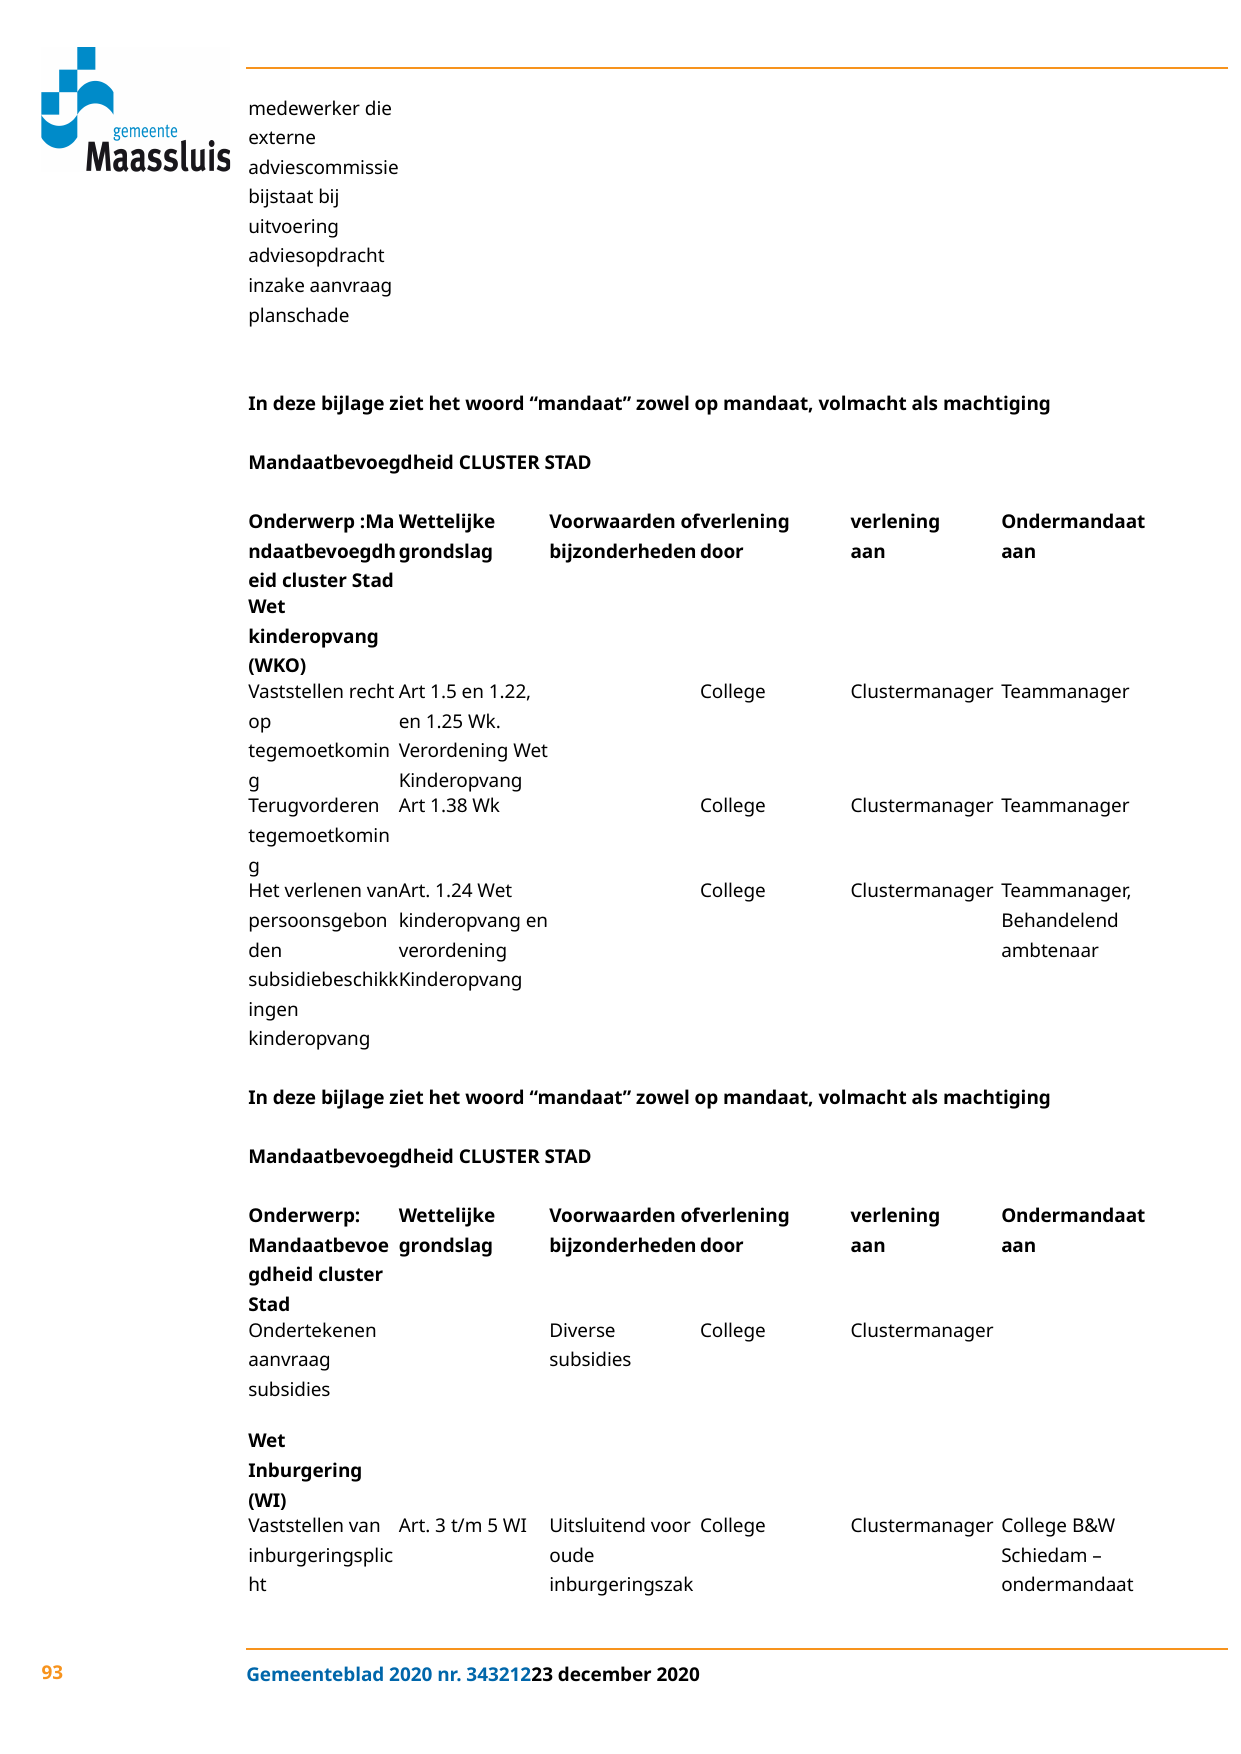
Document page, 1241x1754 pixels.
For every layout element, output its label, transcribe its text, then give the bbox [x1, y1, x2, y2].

table_cell Art. 1.24 Wet kinderopvang en verordening Kinderopvang [399, 878, 549, 1051]
table_cell College [700, 678, 850, 793]
table_header Onderwerp :Mandaatbevoegdheid cluster Stad [248, 509, 398, 593]
table_cell [399, 1428, 549, 1512]
table_header Voorwaarden of bijzonderheden [549, 1203, 700, 1317]
table_cell medewerker die externe adviescommissie bijstaat bij uitvoering adviesopdracht inzake aanvraag planschade [248, 95, 398, 328]
table_cell College [700, 1317, 850, 1402]
table_cell College [700, 878, 850, 1051]
table_cell Art 1.5 en 1.22, en 1.25 Wk. Verordening Wet Kinderopvang [399, 678, 549, 793]
table_cell Wet Inburgering (WI) [248, 1428, 398, 1512]
table_cell [399, 95, 549, 328]
table_cell [1001, 1428, 1152, 1512]
table_cell [850, 1428, 1001, 1512]
table_cell [549, 878, 700, 1051]
table_cell College [700, 1513, 850, 1597]
table_cell Teammanager [1001, 678, 1152, 793]
table_header Wettelijke grondslag [399, 1203, 549, 1317]
table_cell Terugvorderen tegemoetkoming [248, 793, 398, 878]
table_cell [1001, 95, 1152, 328]
table_cell Wet kinderopvang (WKO) [248, 593, 398, 678]
table_cell Art. 3 t/m 5 WI [399, 1513, 549, 1597]
table_cell College [700, 793, 850, 878]
table_cell [399, 1317, 549, 1402]
table_cell Clustermanager [850, 878, 1001, 1051]
text In deze bijlage ziet het woord “mandaat” zowel op mandaat, volmacht als machtiging [248, 1084, 1152, 1110]
picture [41, 47, 77, 92]
table_cell [1001, 1402, 1152, 1428]
table_cell Clustermanager [850, 793, 1001, 878]
table_cell Vaststellen van inburgeringsplicht [248, 1513, 398, 1597]
table_cell [850, 1402, 1001, 1428]
table_cell Clustermanager [850, 678, 1001, 793]
table_cell [549, 1428, 700, 1512]
table_cell [700, 1402, 850, 1428]
table_cell Ondertekenen aanvraag subsidies [248, 1317, 398, 1402]
table_cell Uitsluitend voor oude inburgeringszak [549, 1513, 700, 1597]
table_cell College B&W Schiedam – ondermandaat [1001, 1513, 1152, 1597]
picture [41, 47, 231, 172]
table_cell [700, 593, 850, 678]
table_cell [549, 95, 700, 328]
table_cell [399, 593, 549, 678]
table_cell Teammanager [1001, 793, 1152, 878]
table_header Onderwerp: Mandaatbevoegdheid cluster Stad [248, 1203, 398, 1317]
table_cell [700, 95, 850, 328]
table_cell [549, 793, 700, 878]
table_header Voorwaarden of bijzonderheden [549, 509, 700, 593]
table_cell [549, 1402, 700, 1428]
table_header verlening door [700, 1203, 850, 1317]
table_header Wettelijke grondslag [399, 509, 549, 593]
text In deze bijlage ziet het woord “mandaat” zowel op mandaat, volmacht als machtiging [248, 390, 1152, 416]
table_header verlening aan [850, 1203, 1001, 1317]
table_cell [399, 1402, 549, 1428]
table_cell [248, 1402, 398, 1428]
table_cell [1001, 1317, 1152, 1402]
table_cell [549, 593, 700, 678]
table_cell [850, 95, 1001, 328]
table_cell [700, 1428, 850, 1512]
table_cell Diverse subsidies [549, 1317, 700, 1402]
text Mandaatbevoegdheid CLUSTER STAD [248, 449, 1152, 475]
table_cell [1001, 593, 1152, 678]
table_cell Teammanager, Behandelend ambtenaar [1001, 878, 1152, 1051]
table_cell Art 1.38 Wk [399, 793, 549, 878]
text Mandaatbevoegdheid CLUSTER STAD [248, 1143, 1152, 1169]
table_cell [549, 678, 700, 793]
table_cell Vaststellen recht op tegemoetkoming [248, 678, 398, 793]
table_header verlening aan [850, 509, 1001, 593]
table_cell Het verlenen van persoonsgebonden subsidiebeschikkingen kinderopvang [248, 878, 398, 1051]
table_cell Clustermanager [850, 1317, 1001, 1402]
table_cell Clustermanager [850, 1513, 1001, 1597]
table_cell [850, 593, 1001, 678]
table_header verlening door [700, 509, 850, 593]
table_header Ondermandaat aan [1001, 1203, 1152, 1317]
table_header Ondermandaat aan [1001, 509, 1152, 593]
